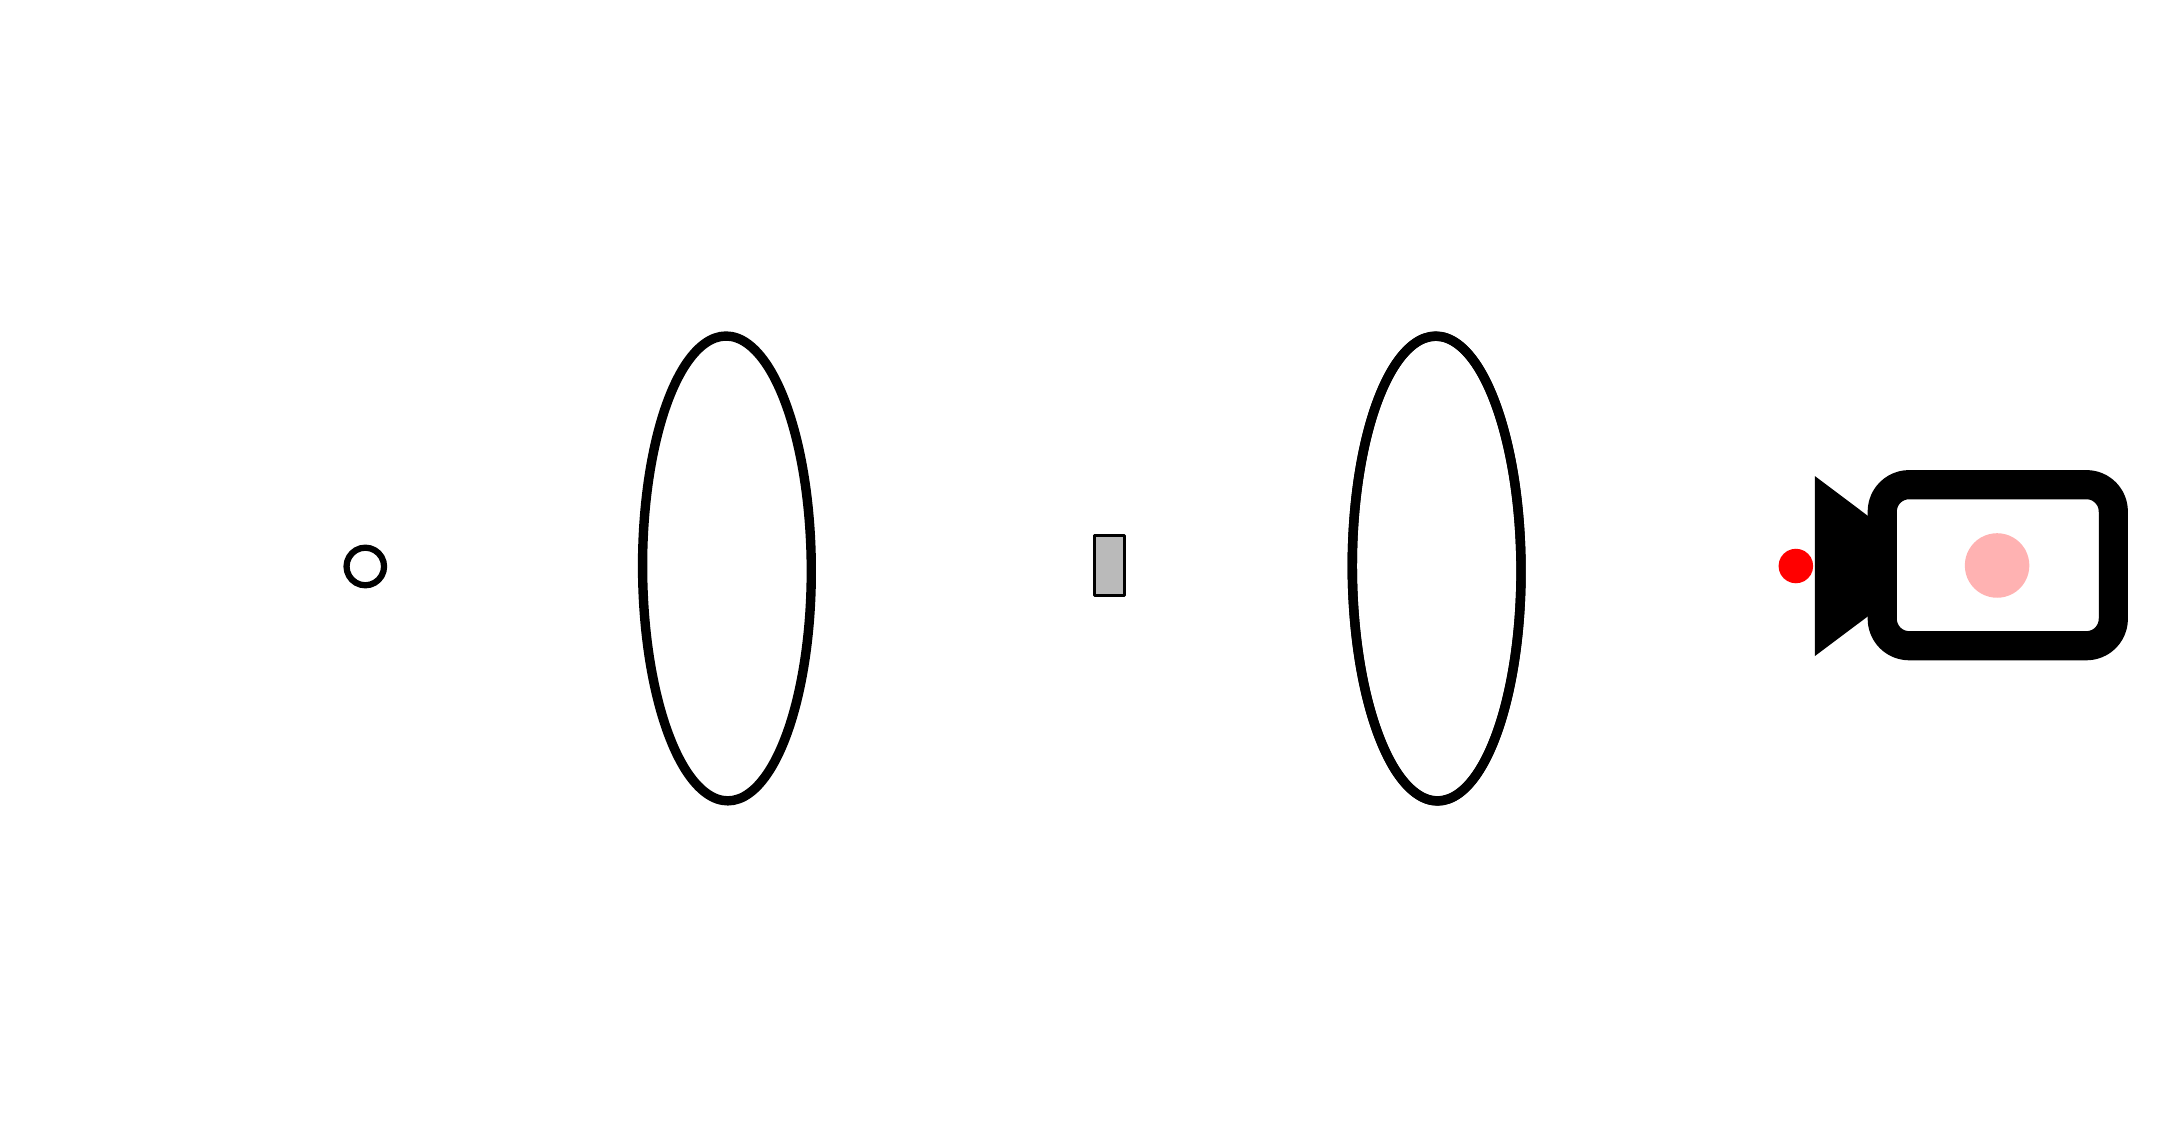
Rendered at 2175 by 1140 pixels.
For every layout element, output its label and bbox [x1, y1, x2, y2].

text_box [1357, 341, 1516, 796]
text_box [642, 336, 812, 801]
text_box [1778, 476, 1875, 657]
text_box [1882, 484, 2114, 646]
text_box [1094, 535, 1125, 596]
